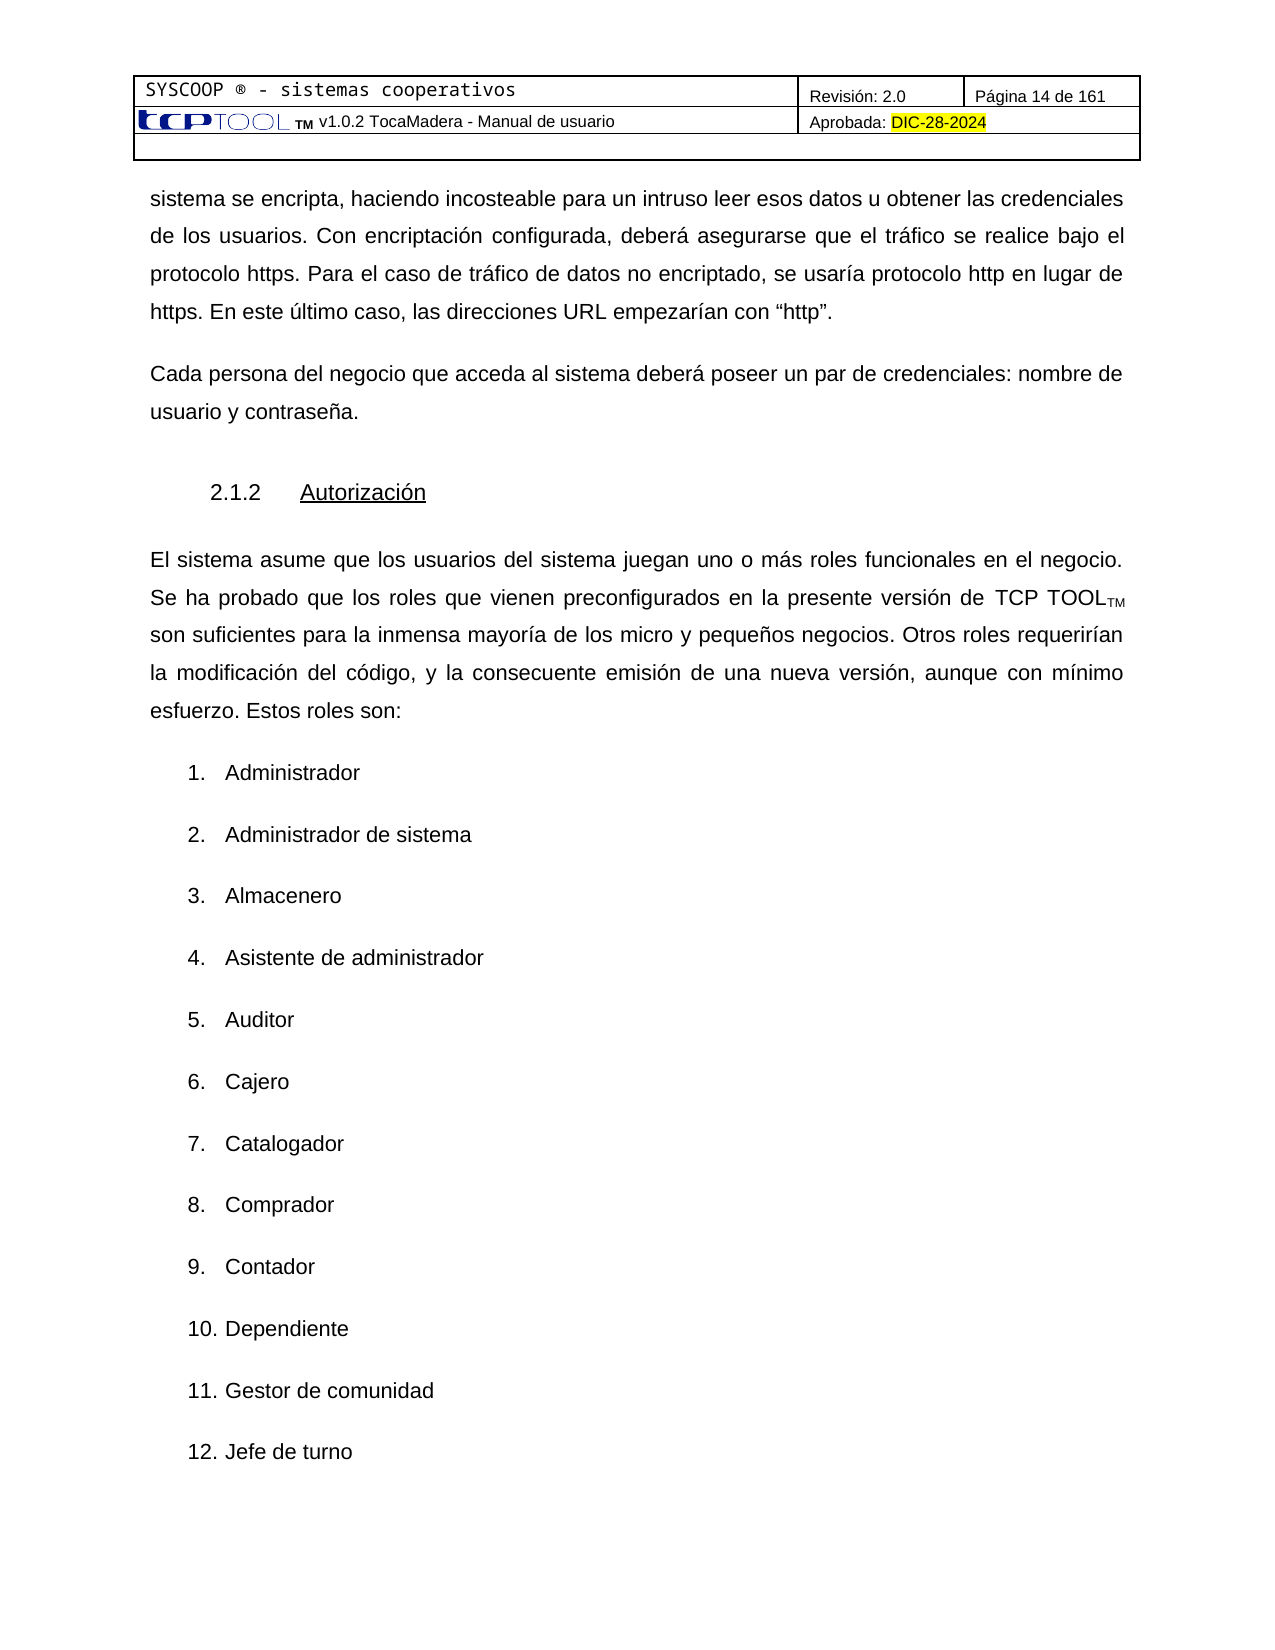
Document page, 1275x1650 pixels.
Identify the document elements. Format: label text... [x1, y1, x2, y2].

list Dependiente [187, 1316, 1125, 1341]
list Contador [187, 1254, 1125, 1279]
list Catalogador [187, 1130, 1125, 1156]
list Jefe de turno [187, 1439, 1125, 1464]
list Gestor de comunidad [187, 1377, 1125, 1403]
text Cada persona del negocio que acceda al sistema deberá poseer un par de credenciales: nombre de usuario y contraseña. [150, 361, 1125, 424]
list Auditor [187, 1007, 1125, 1032]
text El sistema asume que los usuarios del sistema juegan uno o más roles funcionales en el negocio. Se ha probado que los roles que vienen preconfigurados en la presente versión de TCP TOOLTM son suficientes para la inmensa mayoría de los micro y pequeños negocios. Otros roles requerirían la modificación del código, y la consecuente emisión de una nueva versión, aunque con mínimo esfuerzo. Estos roles son: [150, 547, 1125, 723]
picture [138, 110, 290, 130]
list Cajero [187, 1069, 1125, 1094]
list Comprador [187, 1192, 1125, 1217]
subtitle Autorización [210, 478, 1125, 505]
list Administrador de sistema [187, 822, 1125, 847]
list Almacenero [187, 883, 1125, 908]
text sistema se encripta, haciendo incosteable para un intruso leer esos datos u obtener las credenciales de los usuarios. Con encriptación configurada, deberá asegurarse que el tráfico se realice bajo el protocolo https. Para el caso de tráfico de datos no encriptado, se usaría protocolo http en lugar de https. En este último caso, las direcciones URL empezarían con “http”. [150, 186, 1125, 324]
list Administrador [187, 760, 1125, 785]
list Asistente de administrador [187, 945, 1125, 970]
